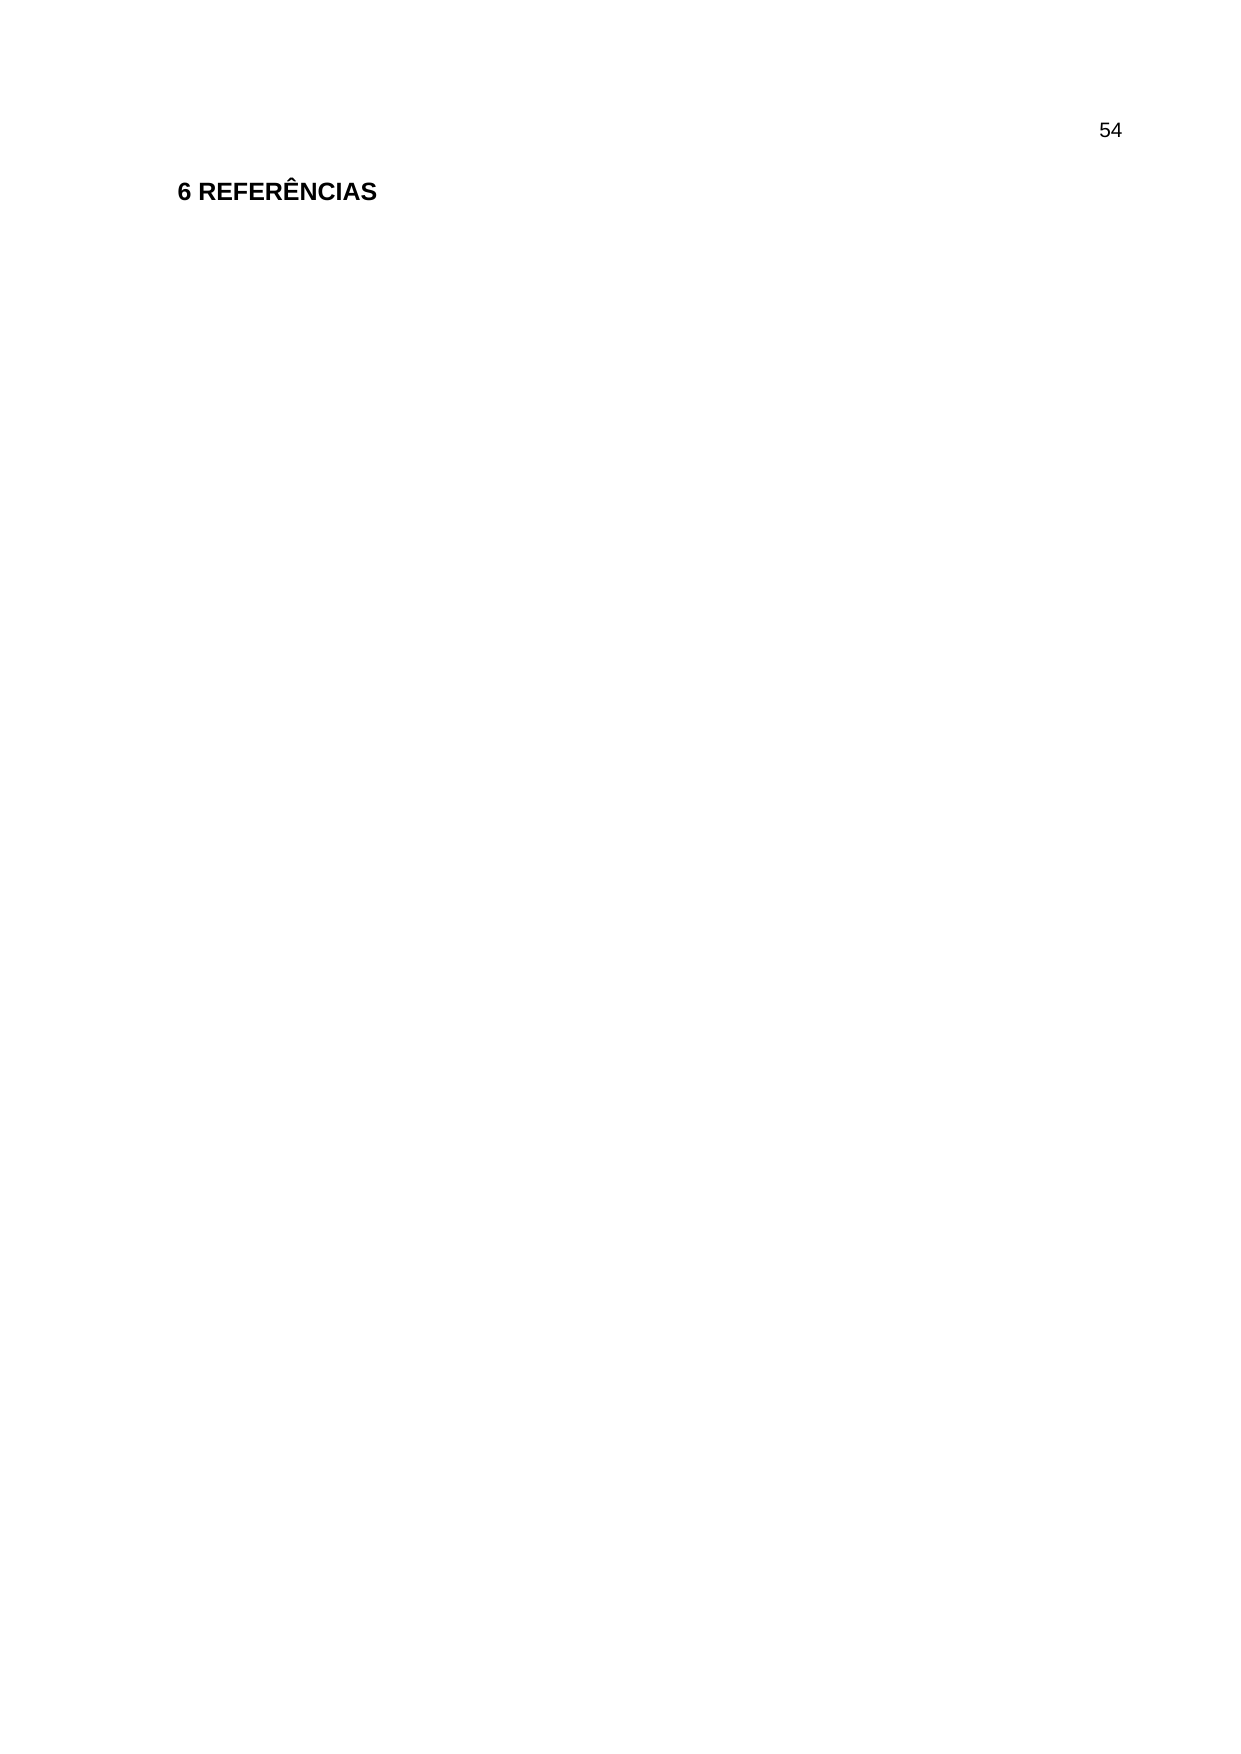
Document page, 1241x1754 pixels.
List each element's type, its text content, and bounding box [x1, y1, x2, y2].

subtitle Referências [177, 177, 1122, 206]
